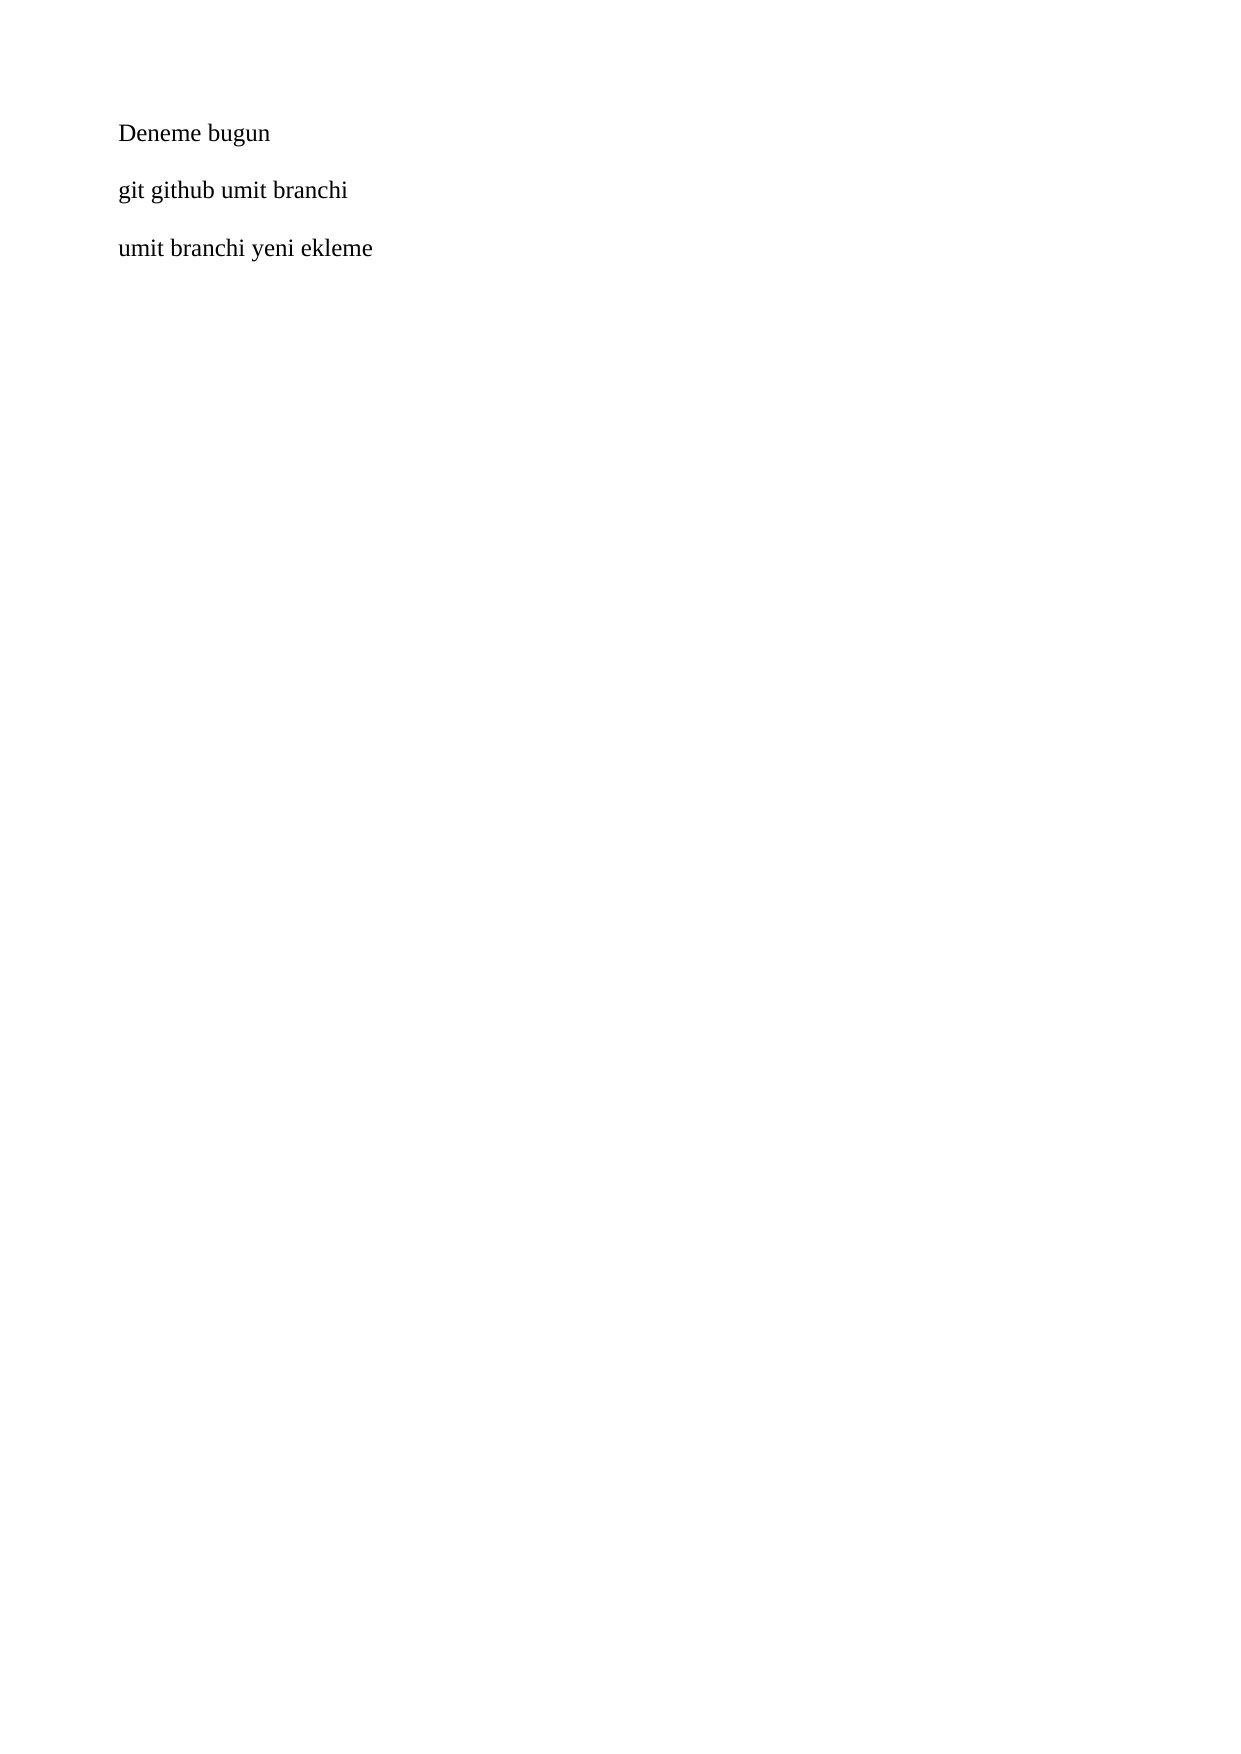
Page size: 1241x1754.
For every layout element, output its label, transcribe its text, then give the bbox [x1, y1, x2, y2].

text Deneme bugun [118, 118, 1122, 147]
text git github umit branchi [118, 176, 1122, 204]
text umit branchi yeni ekleme [118, 233, 1122, 262]
